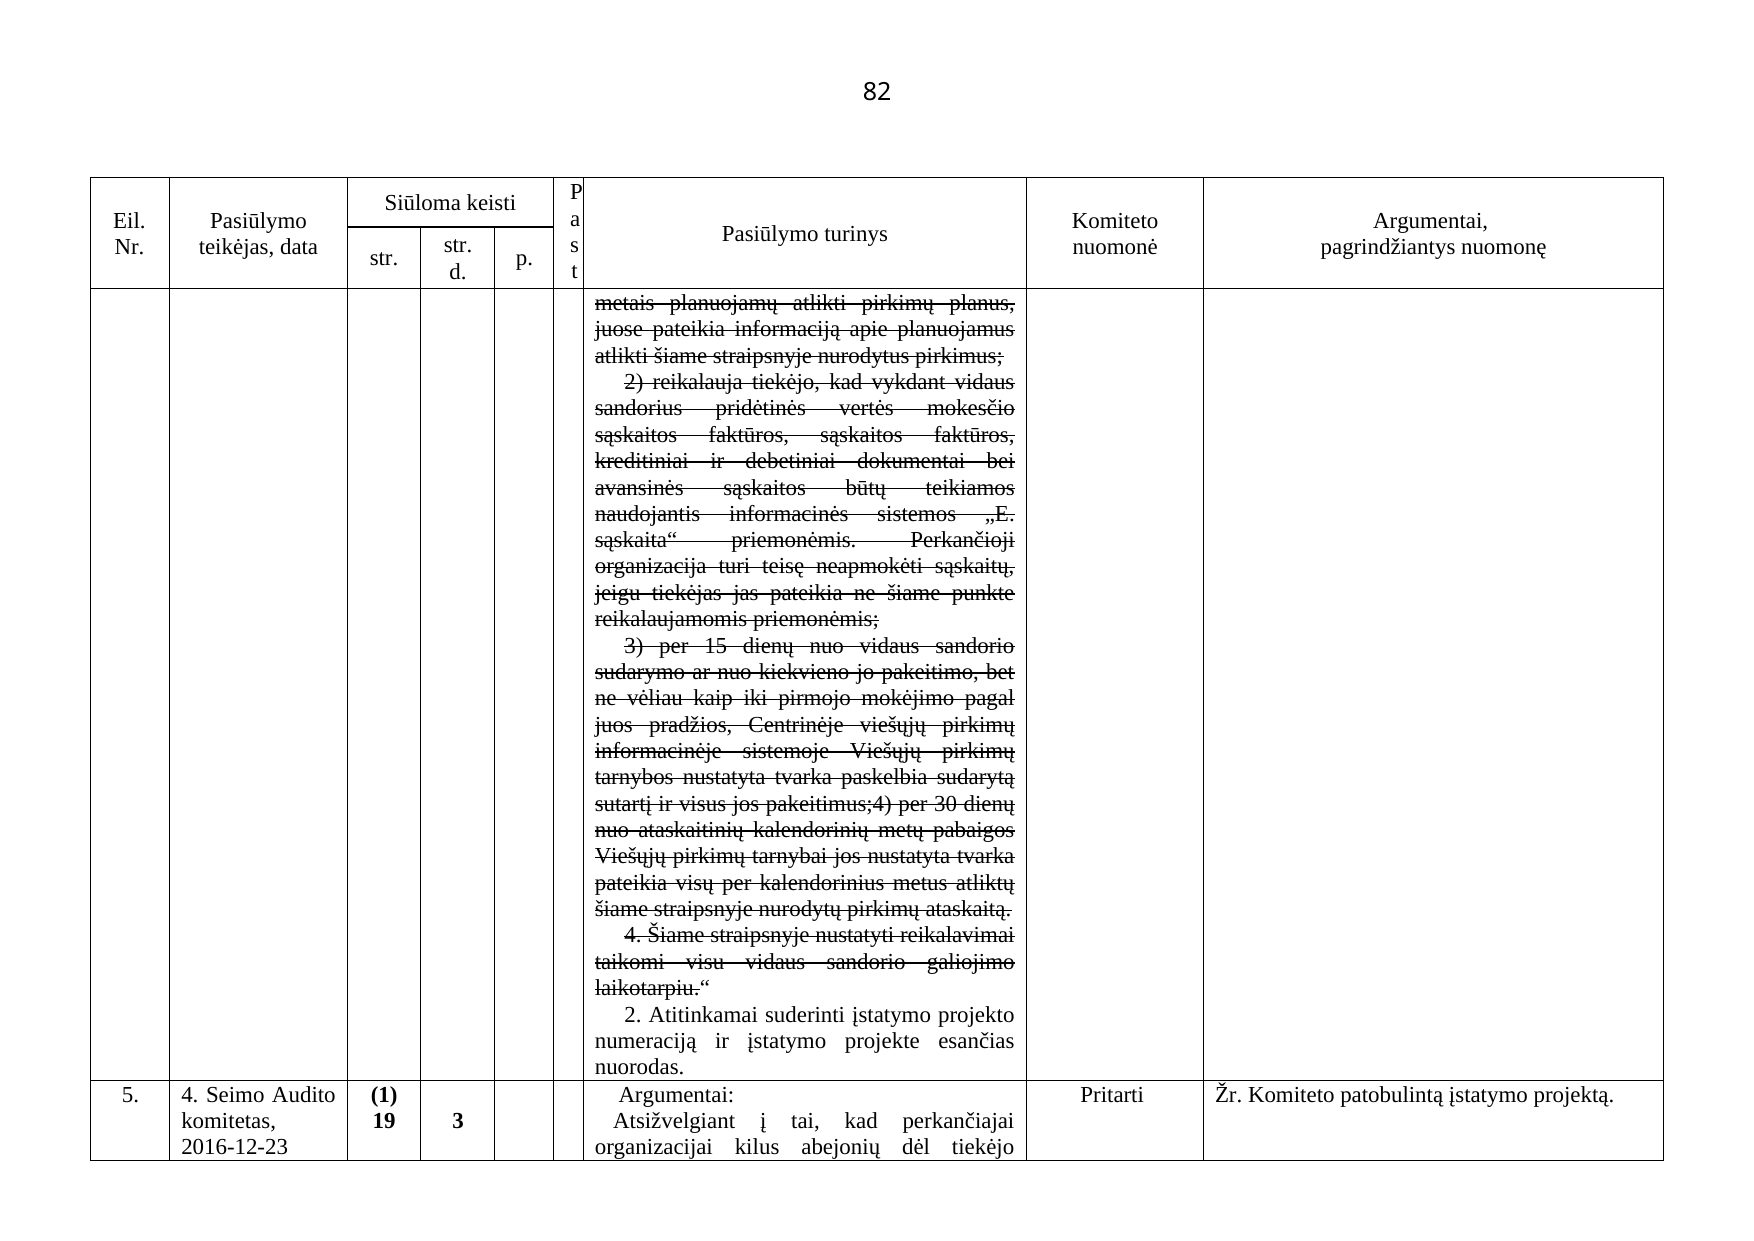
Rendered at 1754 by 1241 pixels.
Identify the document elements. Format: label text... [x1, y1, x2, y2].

table_header Komiteto nuomonė [1027, 178, 1203, 288]
table_cell [1204, 289, 1663, 1080]
table_cell 4. Seimo Audito komitetas, 2016-12-23 [170, 1081, 347, 1160]
table_cell (1) 19 [348, 1081, 420, 1160]
table_cell [1027, 289, 1203, 1080]
table_header Siūloma keisti [348, 178, 553, 226]
table_cell [495, 289, 553, 1080]
table_cell [170, 289, 347, 1080]
table_cell Argumentai: Atsižvelgiant į tai, kad perkančiajai organizacijai kilus abejonių dėl tiekėjo [584, 1081, 1026, 1160]
table_cell [91, 289, 169, 1080]
table_cell [554, 1081, 583, 1160]
table_header Pastabos [554, 178, 583, 288]
table_cell str. d. [421, 228, 494, 288]
table_header Argumentai, pagrindžiantys nuomonę [1204, 178, 1663, 288]
table_cell Žr. Komiteto patobulintą įstatymo projektą. [1204, 1081, 1663, 1160]
table_header Eil. Nr. [91, 178, 169, 288]
table_cell [554, 289, 583, 1080]
table_header Pasiūlymo teikėjas, data [170, 178, 347, 288]
table_cell [348, 289, 420, 1080]
table_cell 3 [421, 1081, 494, 1160]
table_cell 5. [91, 1081, 169, 1160]
table_cell [495, 1081, 553, 1160]
table_header Pasiūlymo turinys [584, 178, 1026, 288]
table_cell metais planuojamų atlikti pirkimų planus, juose pateikia informaciją apie planuojamus atlikti šiame straipsnyje nurodytus pirkimus; 2) reikalauja tiekėjo, kad vykdant vidaus sandorius pridėtinės vertės mokesčio sąskaitos faktūros, sąskaitos faktūros, kreditiniai ir debetiniai dokumentai bei avansinės sąskaitos būtų teikiamos naudojantis informacinės sistemos „E. sąskaita“ priemonėmis. Perkančioji organizacija turi teisę neapmokėti sąskaitų, jeigu tiekėjas jas pateikia ne šiame punkte reikalaujamomis priemonėmis; 3) per 15 dienų nuo vidaus sandorio sudarymo ar nuo kiekvieno jo pakeitimo, bet ne vėliau kaip iki pirmojo mokėjimo pagal juos pradžios, Centrinėje viešųjų pirkimų informacinėje sistemoje Viešųjų pirkimų tarnybos nustatyta tvarka paskelbia sudarytą sutartį ir visus jos pakeitimus;4) per 30 dienų nuo ataskaitinių kalendorinių metų pabaigos Viešųjų pirkimų tarnybai jos nustatyta tvarka pateikia visų per kalendorinius metus atliktų šiame straipsnyje nurodytų pirkimų ataskaitą. 4. Šiame straipsnyje nustatyti reikalavimai taikomi visu vidaus sandorio galiojimo laikotarpiu.“ 2. Atitinkamai suderinti įstatymo projekto numeraciją ir įstatymo projekte esančias nuorodas. [584, 289, 1026, 1080]
table_cell [421, 289, 494, 1080]
table_cell p. [495, 228, 553, 288]
table_cell Pritarti [1027, 1081, 1203, 1160]
table_cell str. [348, 228, 420, 288]
